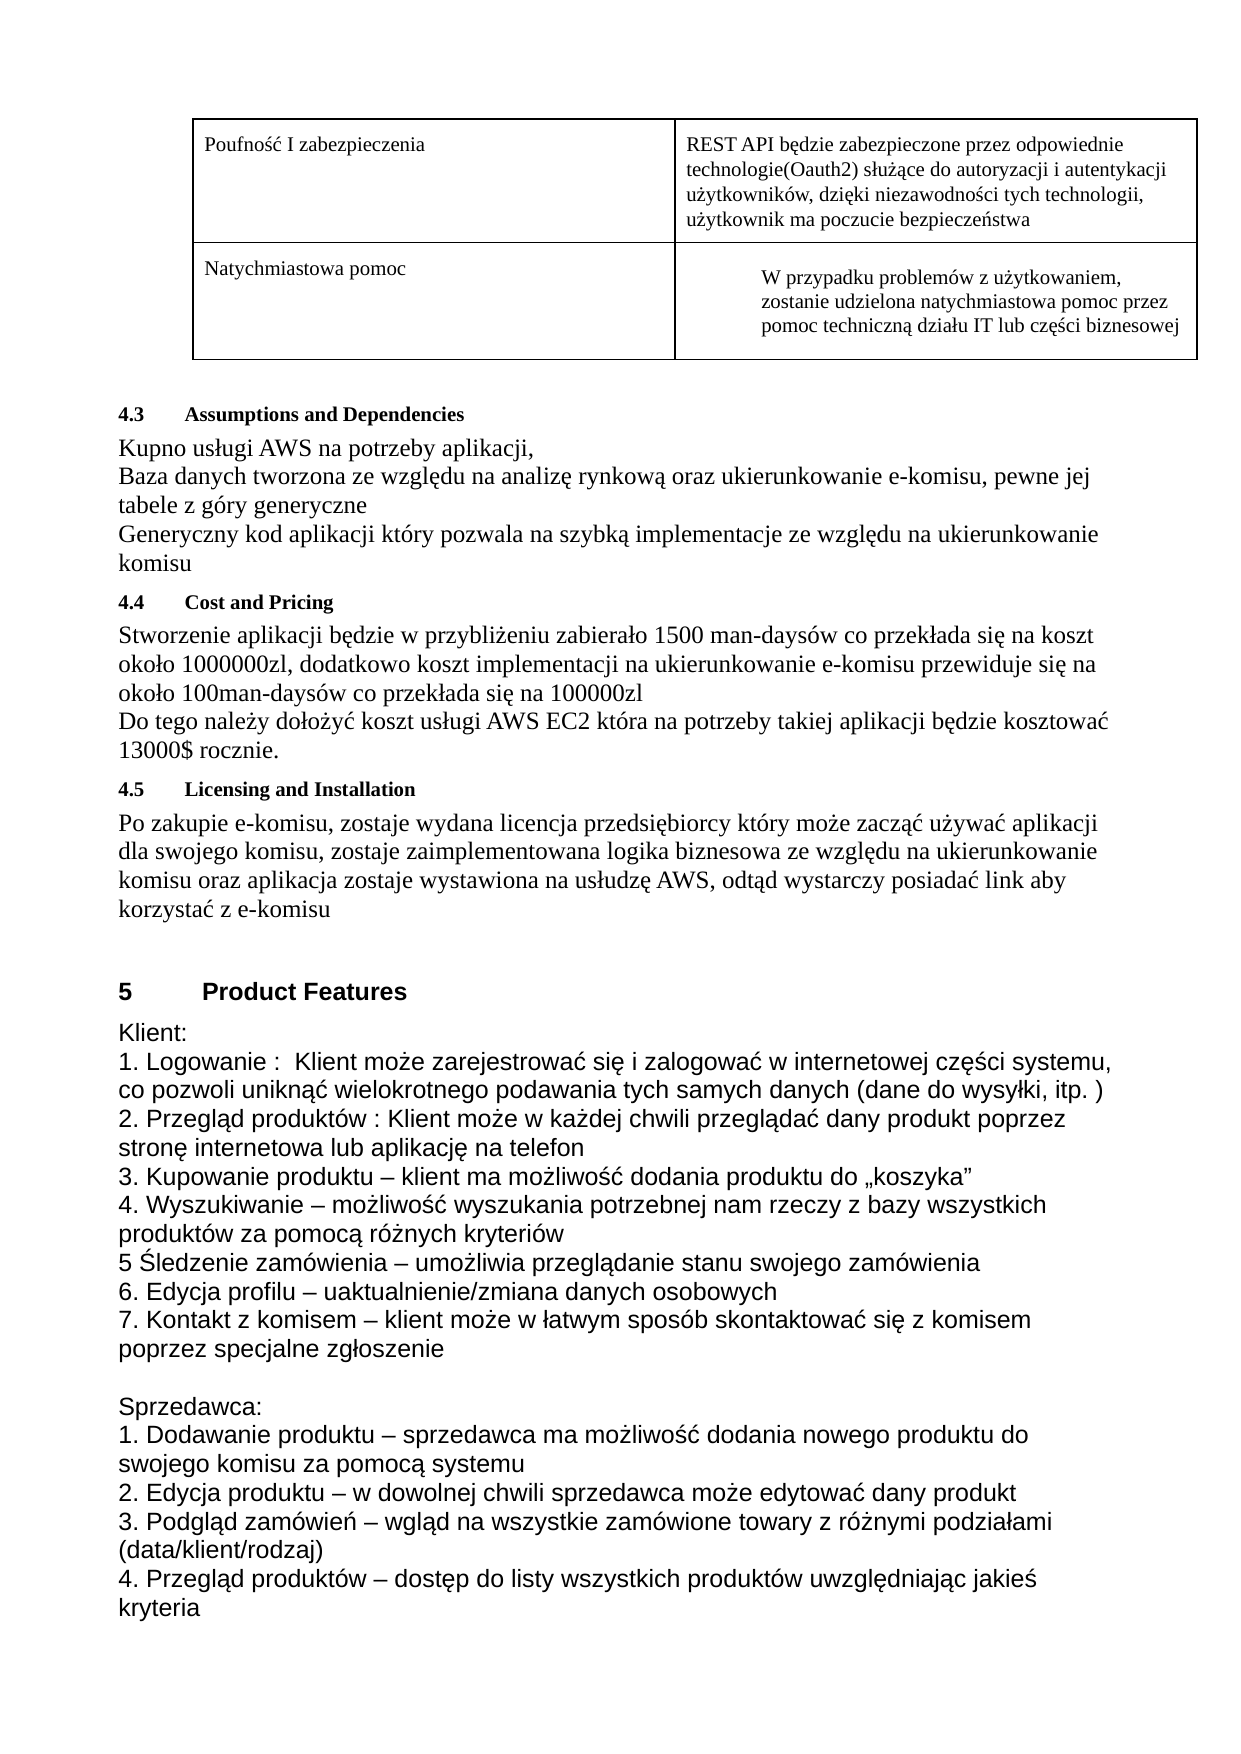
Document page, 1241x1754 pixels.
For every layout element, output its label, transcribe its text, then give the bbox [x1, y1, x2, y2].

text Kupno usługi AWS na potrzeby aplikacji, [118, 433, 1122, 461]
text Generyczny kod aplikacji który pozwala na szybką implementacje ze względu na ukierunkowanie komisu [118, 519, 1122, 576]
text Po zakupie e-komisu, zostaje wydana licencja przedsiębiorcy który może zacząć używać aplikacji dla swojego komisu, zostaje zaimplementowana logika biznesowa ze względu na ukierunkowanie komisu oraz aplikacja zostaje wystawiona na usłudzę AWS, odtąd wystarczy posiadać link aby korzystać z e-komisu [118, 808, 1122, 923]
text Sprzedawca: [118, 1391, 1122, 1420]
subtitle 4.3 Assumptions and Dependencies [118, 401, 1122, 426]
subtitle 5 Product Features [118, 976, 1122, 1005]
text Stworzenie aplikacji będzie w przybliżeniu zabierało 1500 man-daysów co przekłada się na koszt około 1000000zl, dodatkowo koszt implementacji na ukierunkowanie e-komisu przewiduje się na około 100man-daysów co przekłada się na 100000zl [118, 620, 1122, 706]
text Do tego należy dołożyć koszt usługi AWS EC2 która na potrzeby takiej aplikacji będzie kosztować 13000$ rocznie. [118, 706, 1122, 764]
text 4. Wyszukiwanie – możliwość wyszukania potrzebnej nam rzeczy z bazy wszystkich produktów za pomocą różnych kryteriów [118, 1190, 1122, 1248]
text Klient: [118, 1018, 1122, 1046]
text 3. Kupowanie produktu – klient ma możliwość dodania produktu do „koszyka” [118, 1161, 1122, 1190]
text 2. Edycja produktu – w dowolnej chwili sprzedawca może edytować dany produkt [118, 1478, 1122, 1506]
text 2. Przegląd produktów : Klient może w każdej chwili przeglądać dany produkt poprzez stronę internetowa lub aplikację na telefon [118, 1104, 1122, 1161]
text 5 Śledzenie zamówienia – umożliwia przeglądanie stanu swojego zamówienia [118, 1248, 1122, 1276]
table_cell W przypadku problemów z użytkowaniem, zostanie udzielona natychmiastowa pomoc przez pomoc techniczną działu IT lub części biznesowej [676, 243, 1196, 358]
text 7. Kontakt z komisem – klient może w łatwym sposób skontaktować się z komisem poprzez specjalne zgłoszenie [118, 1305, 1122, 1363]
text 1. Dodawanie produktu – sprzedawca ma możliwość dodania nowego produktu do swojego komisu za pomocą systemu [118, 1420, 1122, 1478]
subtitle 4.4 Cost and Pricing [118, 589, 1122, 614]
text 3. Podgląd zamówień – wgląd na wszystkie zamówione towary z różnymi podziałami (data/klient/rodzaj) [118, 1506, 1122, 1564]
text 6. Edycja profilu – uaktualnienie/zmiana danych osobowych [118, 1276, 1122, 1305]
subtitle 4.5 Licensing and Installation [118, 776, 1122, 801]
text 1. Logowanie : Klient może zarejestrować się i zalogować w internetowej części systemu, co pozwoli uniknąć wielokrotnego podawania tych samych danych (dane do wysyłki, itp. ) [118, 1046, 1122, 1104]
table_cell Poufność I zabezpieczenia [194, 120, 674, 242]
text 4. Przegląd produktów – dostęp do listy wszystkich produktów uwzględniając jakieś kryteria [118, 1564, 1122, 1621]
table_cell REST API będzie zabezpieczone przez odpowiednie technologie(Oauth2) służące do autoryzacji i autentykacji użytkowników, dzięki niezawodności tych technologii, użytkownik ma poczucie bezpieczeństwa [676, 120, 1196, 242]
table_cell Natychmiastowa pomoc [194, 243, 674, 358]
text Baza danych tworzona ze względu na analizę rynkową oraz ukierunkowanie e-komisu, pewne jej tabele z góry generyczne [118, 461, 1122, 519]
